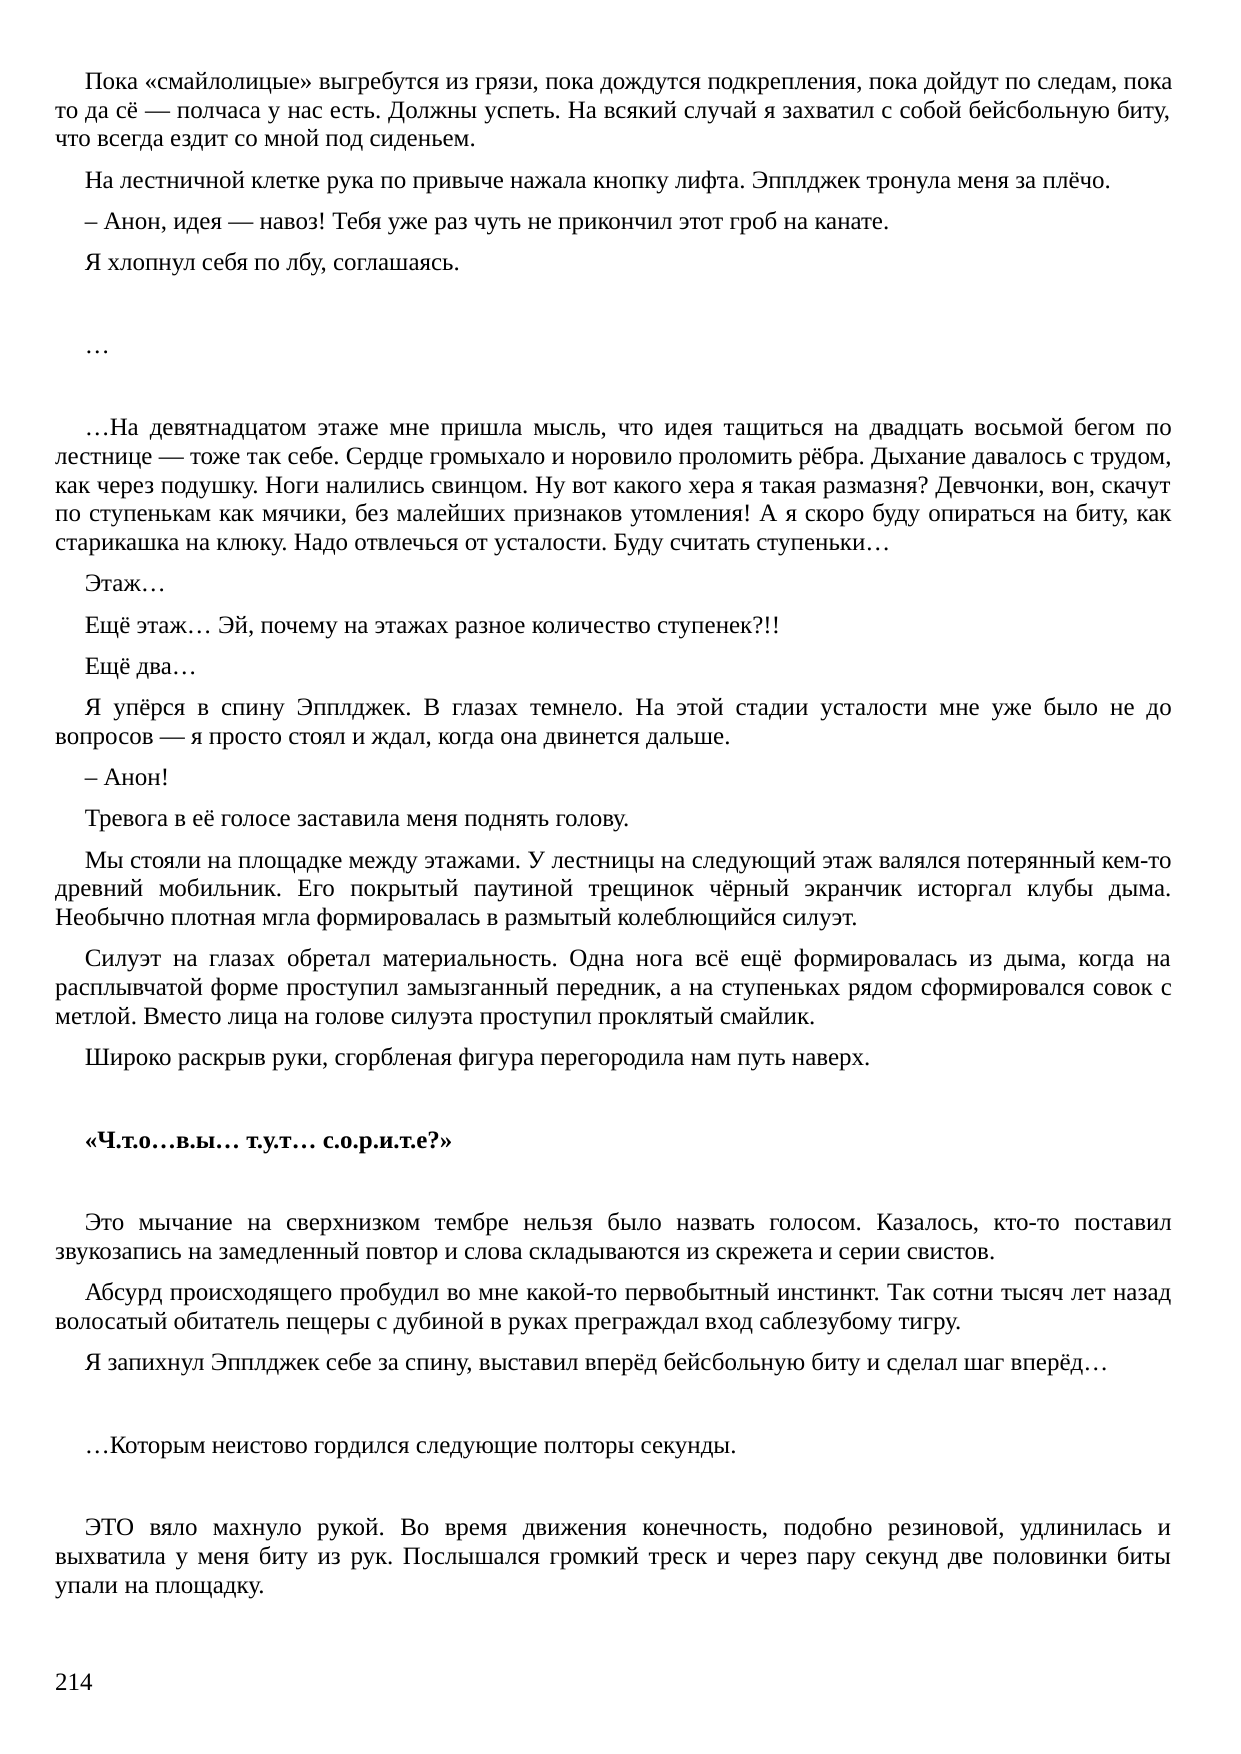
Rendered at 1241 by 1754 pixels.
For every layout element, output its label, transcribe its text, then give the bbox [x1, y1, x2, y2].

text Этаж… [55, 568, 1173, 597]
text ЭТО вяло махнуло рукой. Во время движения конечность, подобно резиновой, удлинилась и выхватила у меня биту из рук. Послышался громкий треск и через пару секунд две половинки биты упали на площадку. [55, 1512, 1173, 1598]
text Тревога в её голосе заставила меня поднять голову. [55, 803, 1173, 832]
text «Ч.т.о…в.ы… т.у.т… с.о.р.и.т.е?» [55, 1125, 1173, 1153]
text Пока «смайлолицые» выгребутся из грязи, пока дождутся подкрепления, пока дойдут по следам, пока то да сё — полчаса у нас есть. Должны успеть. На всякий случай я захватил с собой бейсбольную биту, что всегда ездит со мной под сиденьем. [55, 66, 1173, 152]
text Ещё этаж… Эй, почему на этажах разное количество ступенек?!! [55, 610, 1173, 638]
text Силуэт на глазах обретал материальность. Одна нога всё ещё формировалась из дыма, когда на расплывчатой форме проступил замызганный передник, а на ступеньках рядом сформировался совок с метлой. Вместо лица на голове силуэта проступил проклятый смайлик. [55, 943, 1173, 1030]
text …Которым неистово гордился следующие полторы секунды. [55, 1430, 1173, 1458]
text Я хлопнул себя по лбу, соглашаясь. [55, 247, 1173, 276]
text … [55, 330, 1173, 358]
text – Анон! [55, 762, 1173, 791]
text Ещё два… [55, 651, 1173, 680]
text Это мычание на сверхнизком тембре нельзя было назвать голосом. Казалось, кто-то поставил звукозапись на замедленный повтор и слова складываются из скрежета и серии свистов. [55, 1207, 1173, 1265]
text Широко раскрыв руки, сгорбленая фигура перегородила нам путь наверх. [55, 1042, 1173, 1071]
text …На девятнадцатом этаже мне пришла мысль, что идея тащиться на двадцать восьмой бегом по лестнице — тоже так себе. Сердце громыхало и норовило проломить рёбра. Дыхание давалось с трудом, как через подушку. Ноги налились свинцом. Ну вот какого хера я такая размазня? Девчонки, вон, скачут по ступенькам как мячики, без малейших признаков утомления! А я скоро буду опираться на биту, как старикашка на клюку. Надо отвлечься от усталости. Буду считать ступеньки… [55, 412, 1173, 556]
text Я упёрся в спину Эпплджек. В глазах темнело. На этой стадии усталости мне уже было не до вопросов — я просто стоял и ждал, когда она двинется дальше. [55, 692, 1173, 750]
text Мы стояли на площадке между этажами. У лестницы на следующий этаж валялся потерянный кем-то древний мобильник. Его покрытый паутиной трещинок чёрный экранчик исторгал клубы дыма. Необычно плотная мгла формировалась в размытый колеблющийся силуэт. [55, 845, 1173, 931]
text Я запихнул Эпплджек себе за спину, выставил вперёд бейсбольную биту и сделал шаг вперёд… [55, 1347, 1173, 1376]
text Абсурд происходящего пробудил во мне какой-то первобытный инстинкт. Так сотни тысяч лет назад волосатый обитатель пещеры с дубиной в руках преграждал вход саблезубому тигру. [55, 1277, 1173, 1335]
text – Анон, идея — навоз! Тебя уже раз чуть не прикончил этот гроб на канате. [55, 206, 1173, 235]
text На лестничной клетке рука по привыче нажала кнопку лифта. Эпплджек тронула меня за плёчо. [55, 165, 1173, 193]
